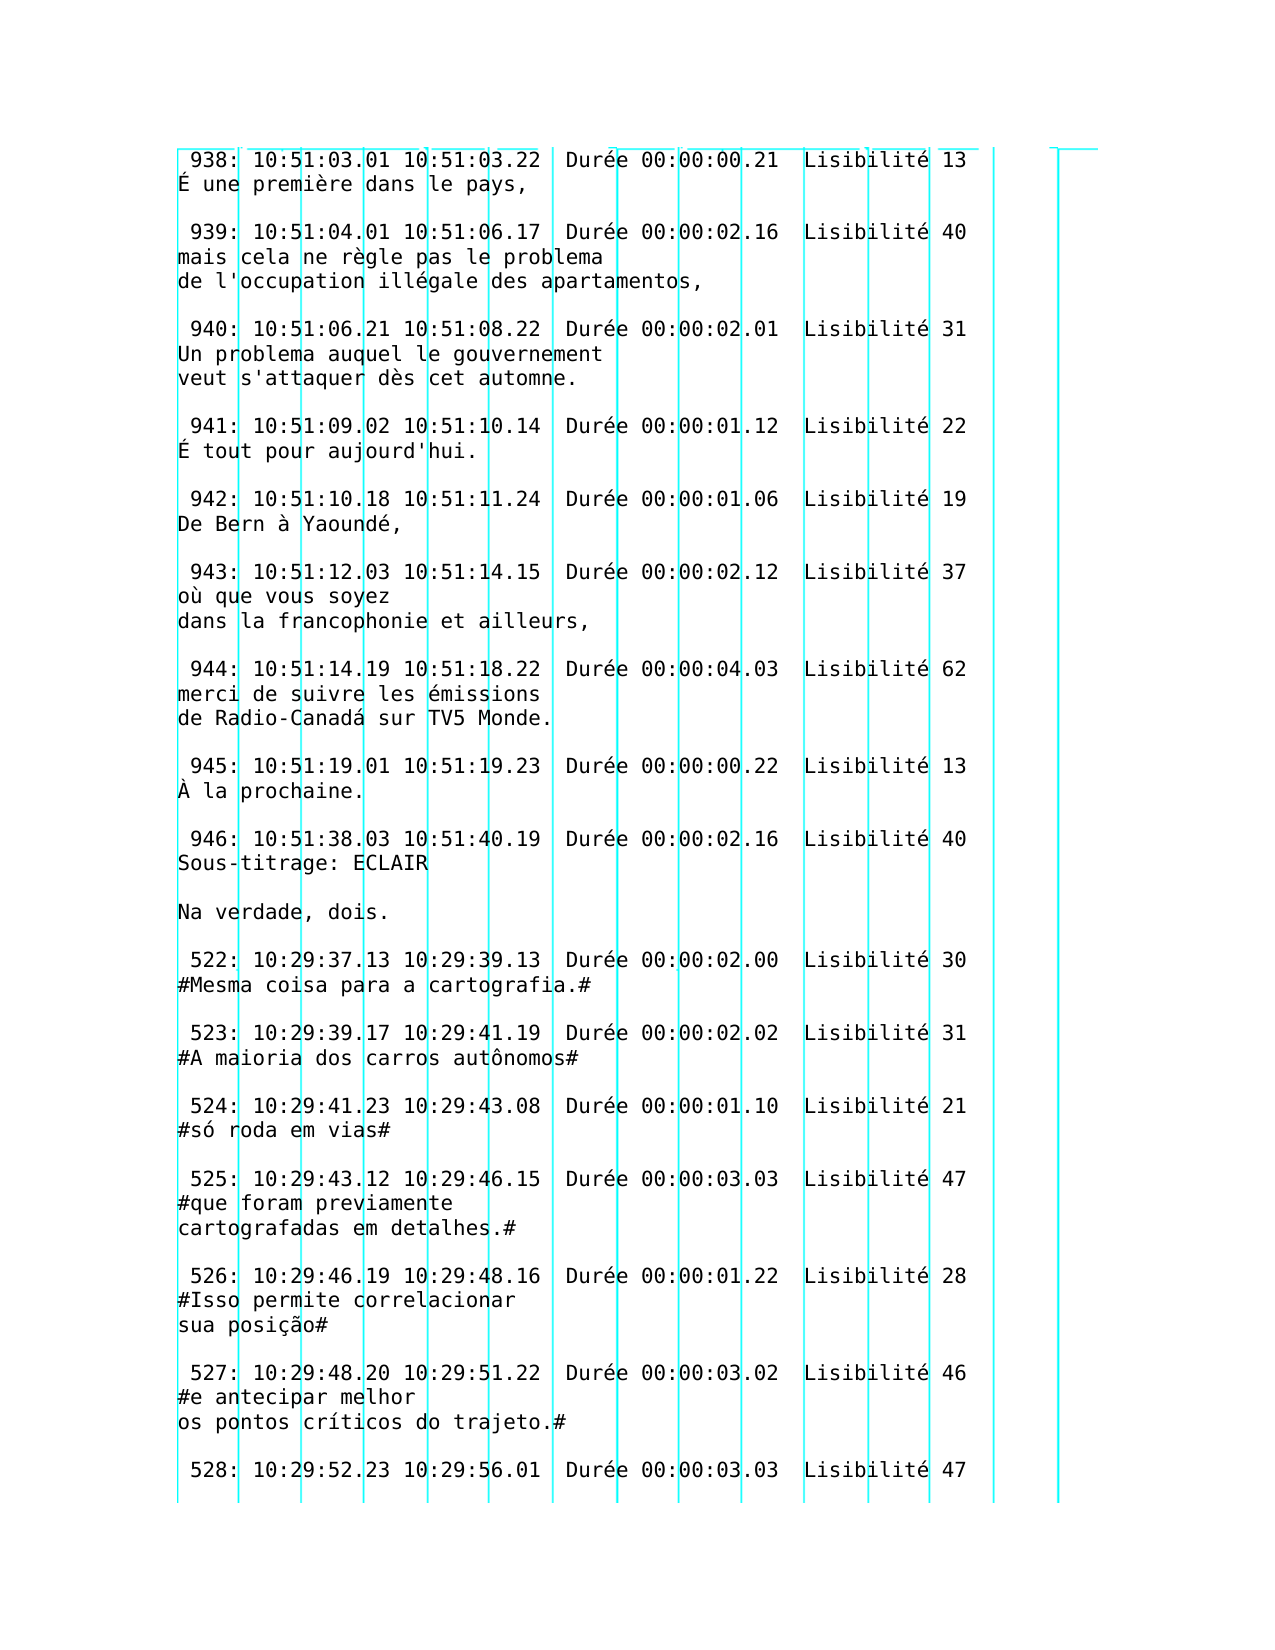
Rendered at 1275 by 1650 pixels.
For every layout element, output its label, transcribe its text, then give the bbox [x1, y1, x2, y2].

text où que vous soyez [177, 584, 1098, 609]
text 524: 10:29:41.23 10:29:43.08 Durée 00:00:01.10 Lisibilité 21 [177, 1094, 1098, 1118]
text Un problema auquel le gouvernement [177, 342, 1098, 366]
text cartografadas em detalhes.# [177, 1216, 1098, 1240]
text dans la francophonie et ailleurs, [177, 609, 1098, 633]
text 944: 10:51:14.19 10:51:18.22 Durée 00:00:04.03 Lisibilité 62 [177, 657, 1098, 682]
text Sous-titrage: ECLAIR [177, 851, 1098, 876]
text De Bern à Yaoundé, [177, 512, 1098, 536]
text #Isso permite correlacionar [177, 1288, 1098, 1313]
text 945: 10:51:19.01 10:51:19.23 Durée 00:00:00.22 Lisibilité 13 [177, 754, 1098, 779]
text 939: 10:51:04.01 10:51:06.17 Durée 00:00:02.16 Lisibilité 40 [177, 220, 1098, 245]
text de Radio-Canadá sur TV5 Monde. [177, 706, 1098, 730]
text #e antecipar melhor [177, 1385, 1098, 1410]
text 526: 10:29:46.19 10:29:48.16 Durée 00:00:01.22 Lisibilité 28 [177, 1264, 1098, 1288]
text #Mesma coisa para a cartografia.# [177, 973, 1098, 997]
text 522: 10:29:37.13 10:29:39.13 Durée 00:00:02.00 Lisibilité 30 [177, 948, 1098, 973]
text Na verdade, dois. [177, 900, 1098, 924]
picture [177, 147, 1098, 1503]
text 941: 10:51:09.02 10:51:10.14 Durée 00:00:01.12 Lisibilité 22 [177, 414, 1098, 439]
text 528: 10:29:52.23 10:29:56.01 Durée 00:00:03.03 Lisibilité 47 [177, 1458, 1098, 1482]
text #A maioria dos carros autônomos# [177, 1046, 1098, 1070]
text os pontos críticos do trajeto.# [177, 1410, 1098, 1434]
text 942: 10:51:10.18 10:51:11.24 Durée 00:00:01.06 Lisibilité 19 [177, 487, 1098, 512]
text É une première dans le pays, [177, 172, 1098, 196]
text veut s'attaquer dès cet automne. [177, 366, 1098, 390]
text sua posição# [177, 1313, 1098, 1337]
text merci de suivre les émissions [177, 682, 1098, 706]
text À la prochaine. [177, 779, 1098, 803]
text 525: 10:29:43.12 10:29:46.15 Durée 00:00:03.03 Lisibilité 47 [177, 1167, 1098, 1191]
text 946: 10:51:38.03 10:51:40.19 Durée 00:00:02.16 Lisibilité 40 [177, 827, 1098, 851]
text mais cela ne règle pas le problema [177, 245, 1098, 269]
text 938: 10:51:03.01 10:51:03.22 Durée 00:00:00.21 Lisibilité 13 [177, 148, 1098, 172]
text #só roda em vias# [177, 1118, 1098, 1143]
text 527: 10:29:48.20 10:29:51.22 Durée 00:00:03.02 Lisibilité 46 [177, 1361, 1098, 1385]
text É tout pour aujourd'hui. [177, 439, 1098, 463]
text de l'occupation illégale des apartamentos, [177, 269, 1098, 293]
text 943: 10:51:12.03 10:51:14.15 Durée 00:00:02.12 Lisibilité 37 [177, 560, 1098, 584]
text 523: 10:29:39.17 10:29:41.19 Durée 00:00:02.02 Lisibilité 31 [177, 1021, 1098, 1046]
text 940: 10:51:06.21 10:51:08.22 Durée 00:00:02.01 Lisibilité 31 [177, 317, 1098, 342]
text #que foram previamente [177, 1191, 1098, 1216]
